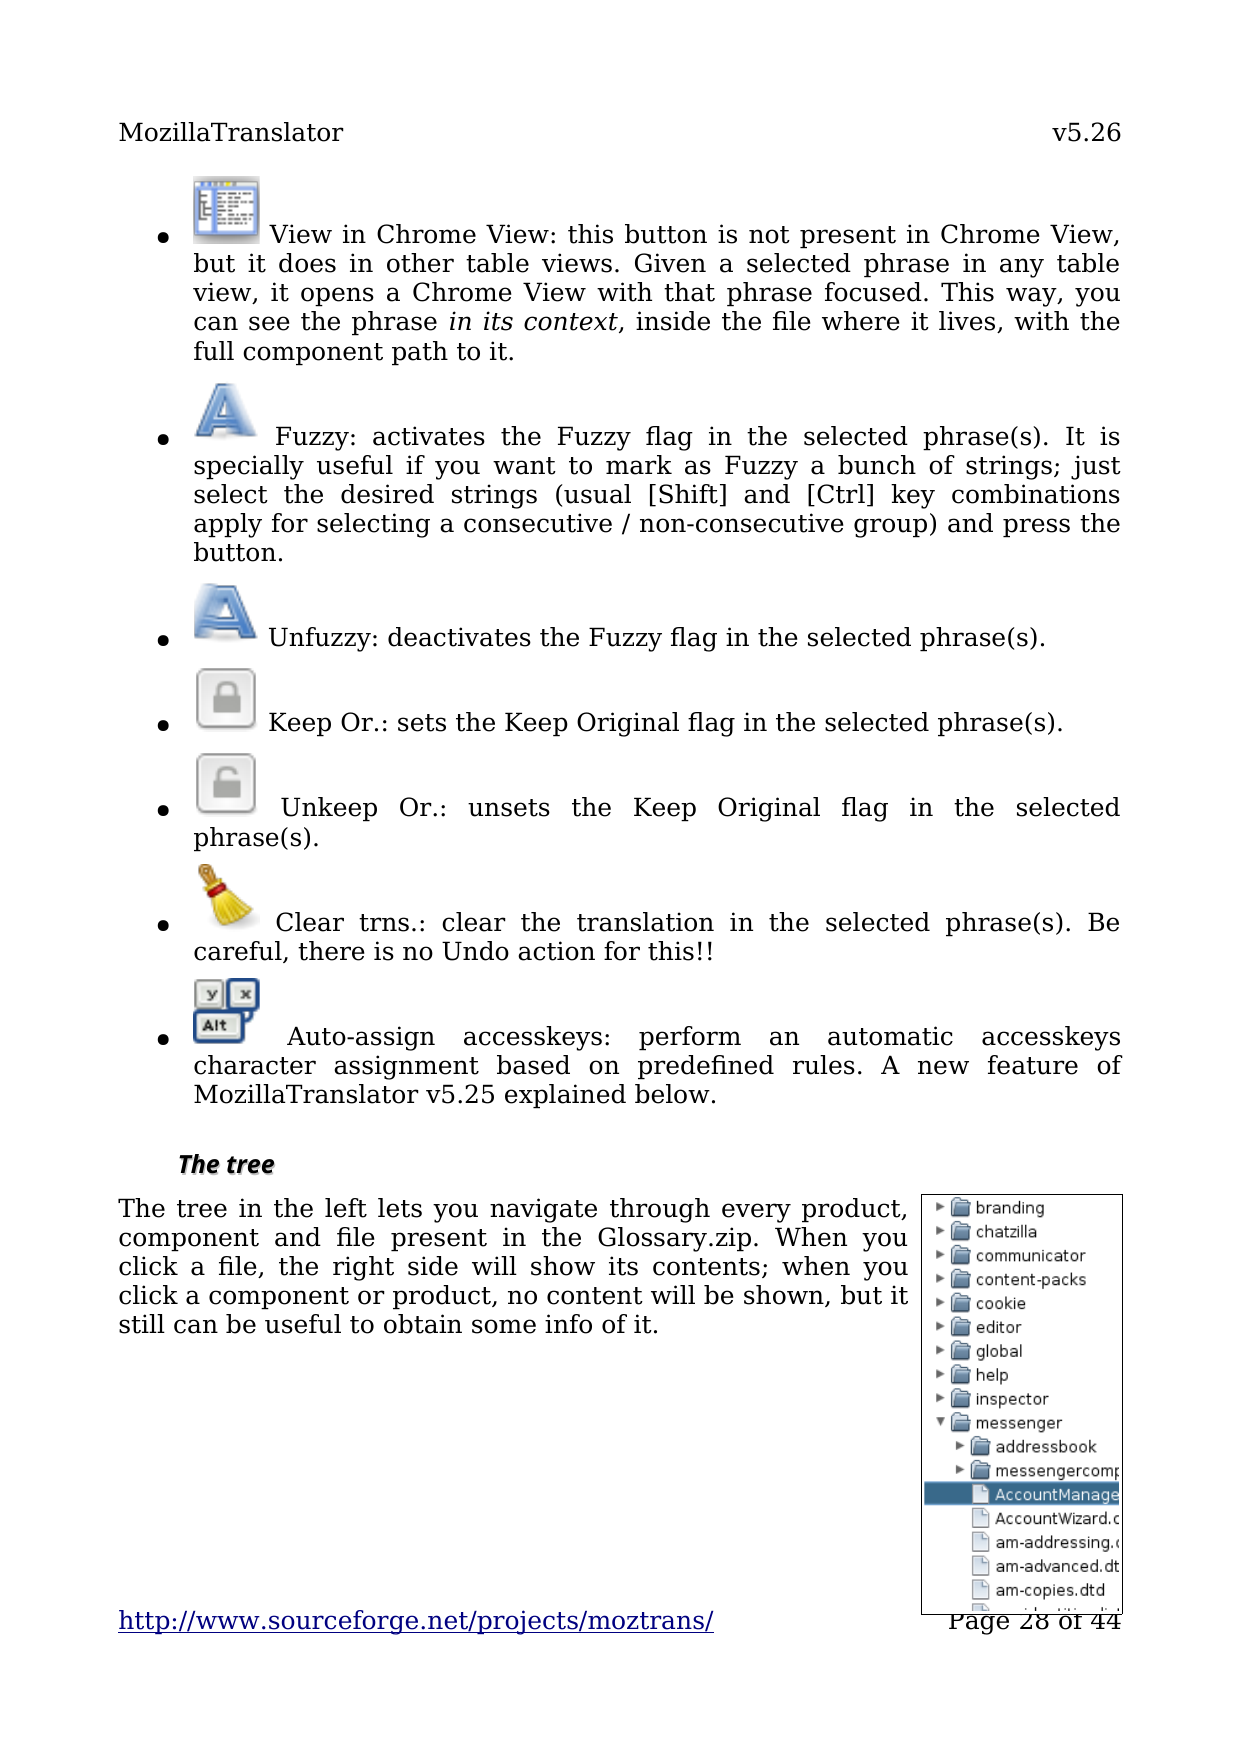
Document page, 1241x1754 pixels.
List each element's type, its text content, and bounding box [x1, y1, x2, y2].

subtitle Clear trns.: clear the translation in the selected phrase(s). Be careful, there is no Undo action for this!! [156, 864, 1122, 966]
picture [924, 1196, 1119, 1611]
text [922, 1195, 1122, 1614]
picture [193, 176, 260, 244]
text The tree in the left lets you navigate through every product, component and file present in the Glossary.zip. When you click a file, the right side will show its contents; when you click a component or product, no content will be shown, but it still can be useful to obtain some info of it. [118, 1194, 921, 1339]
subtitle Fuzzy: activates the Fuzzy flag in the selected phrase(s). It is specially useful if you want to mark as Fuzzy a bunch of strings; just select the desired strings (usual [Shift] and [Ctrl] key combinations apply for selecting a consecutive / non-consecutive group) and press the button. [156, 378, 1122, 568]
picture [193, 978, 260, 1046]
subtitle The tree [177, 1147, 1122, 1181]
picture [193, 665, 260, 732]
subtitle Keep Or.: sets the Keep Original flag in the selected phrase(s). [156, 665, 1122, 738]
subtitle Auto-assign accesskeys: perform an automatic accesskeys character assignment based on predefined rules. A new feature of MozillaTranslator v5.25 explained below. [156, 1046, 1122, 1110]
picture [193, 864, 260, 932]
picture [193, 750, 260, 817]
subtitle Unfuzzy: deactivates the Fuzzy flag in the selected phrase(s). [156, 580, 1122, 653]
picture [193, 378, 260, 445]
subtitle Unkeep Or.: unsets the Keep Original flag in the selected phrase(s). [156, 817, 1122, 852]
subtitle View in Chrome View: this button is not present in Chrome View, but it does in other table views. Given a selected phrase in any table view, it opens a Chrome View with that phrase focused. This way, you can see the phrase in its context, inside the file where it lives, with the full component path to it. [156, 177, 1122, 366]
picture [193, 580, 260, 647]
